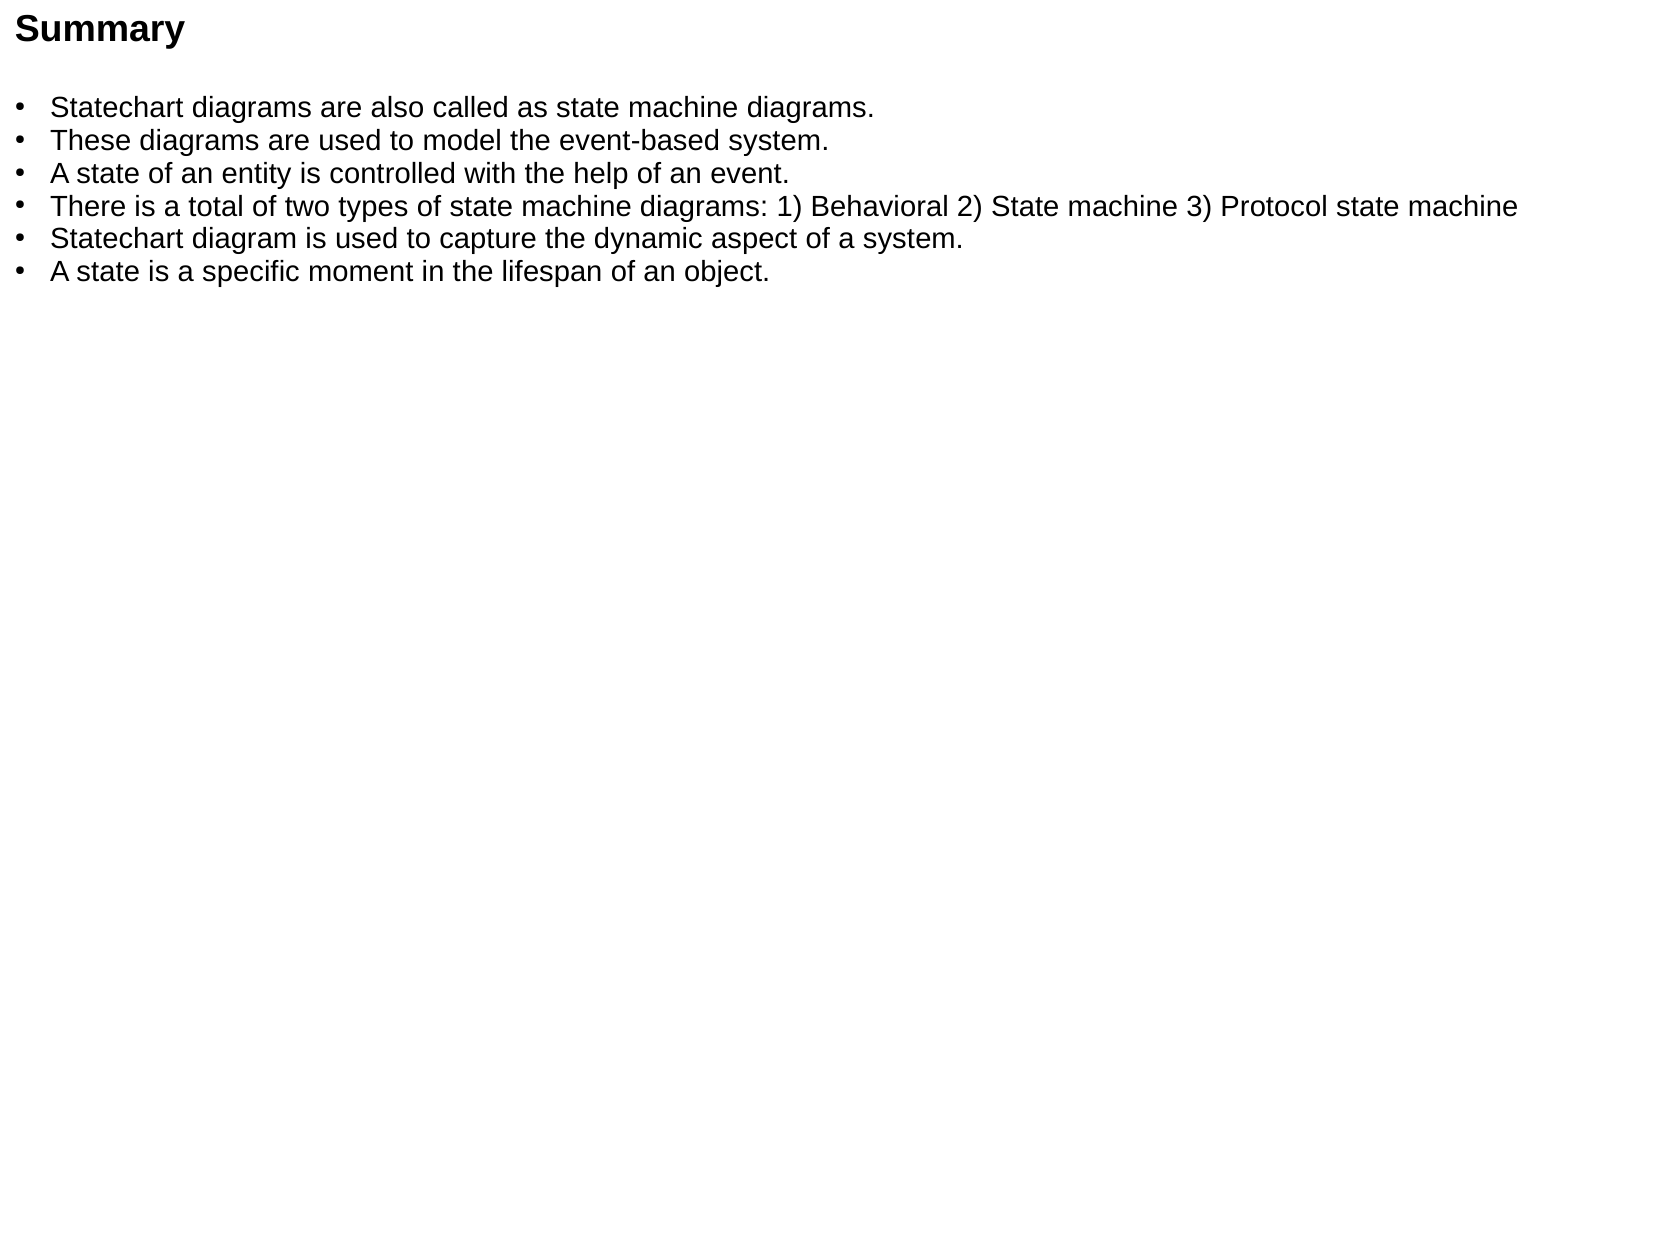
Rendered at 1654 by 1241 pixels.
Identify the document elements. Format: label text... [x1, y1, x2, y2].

text_box Summary Statechart diagrams are also called as state machine diagrams. These diagrams are used to model the event-based system. A state of an entity is controlled with the help of an event. There is a total of two types of state machine diagrams: 1) Behavioral 2) State machine 3) Protocol state machine Statechart diagram is used to capture the dynamic aspect of a system. A state is a specific moment in the lifespan of an object. [0, 0, 1654, 296]
